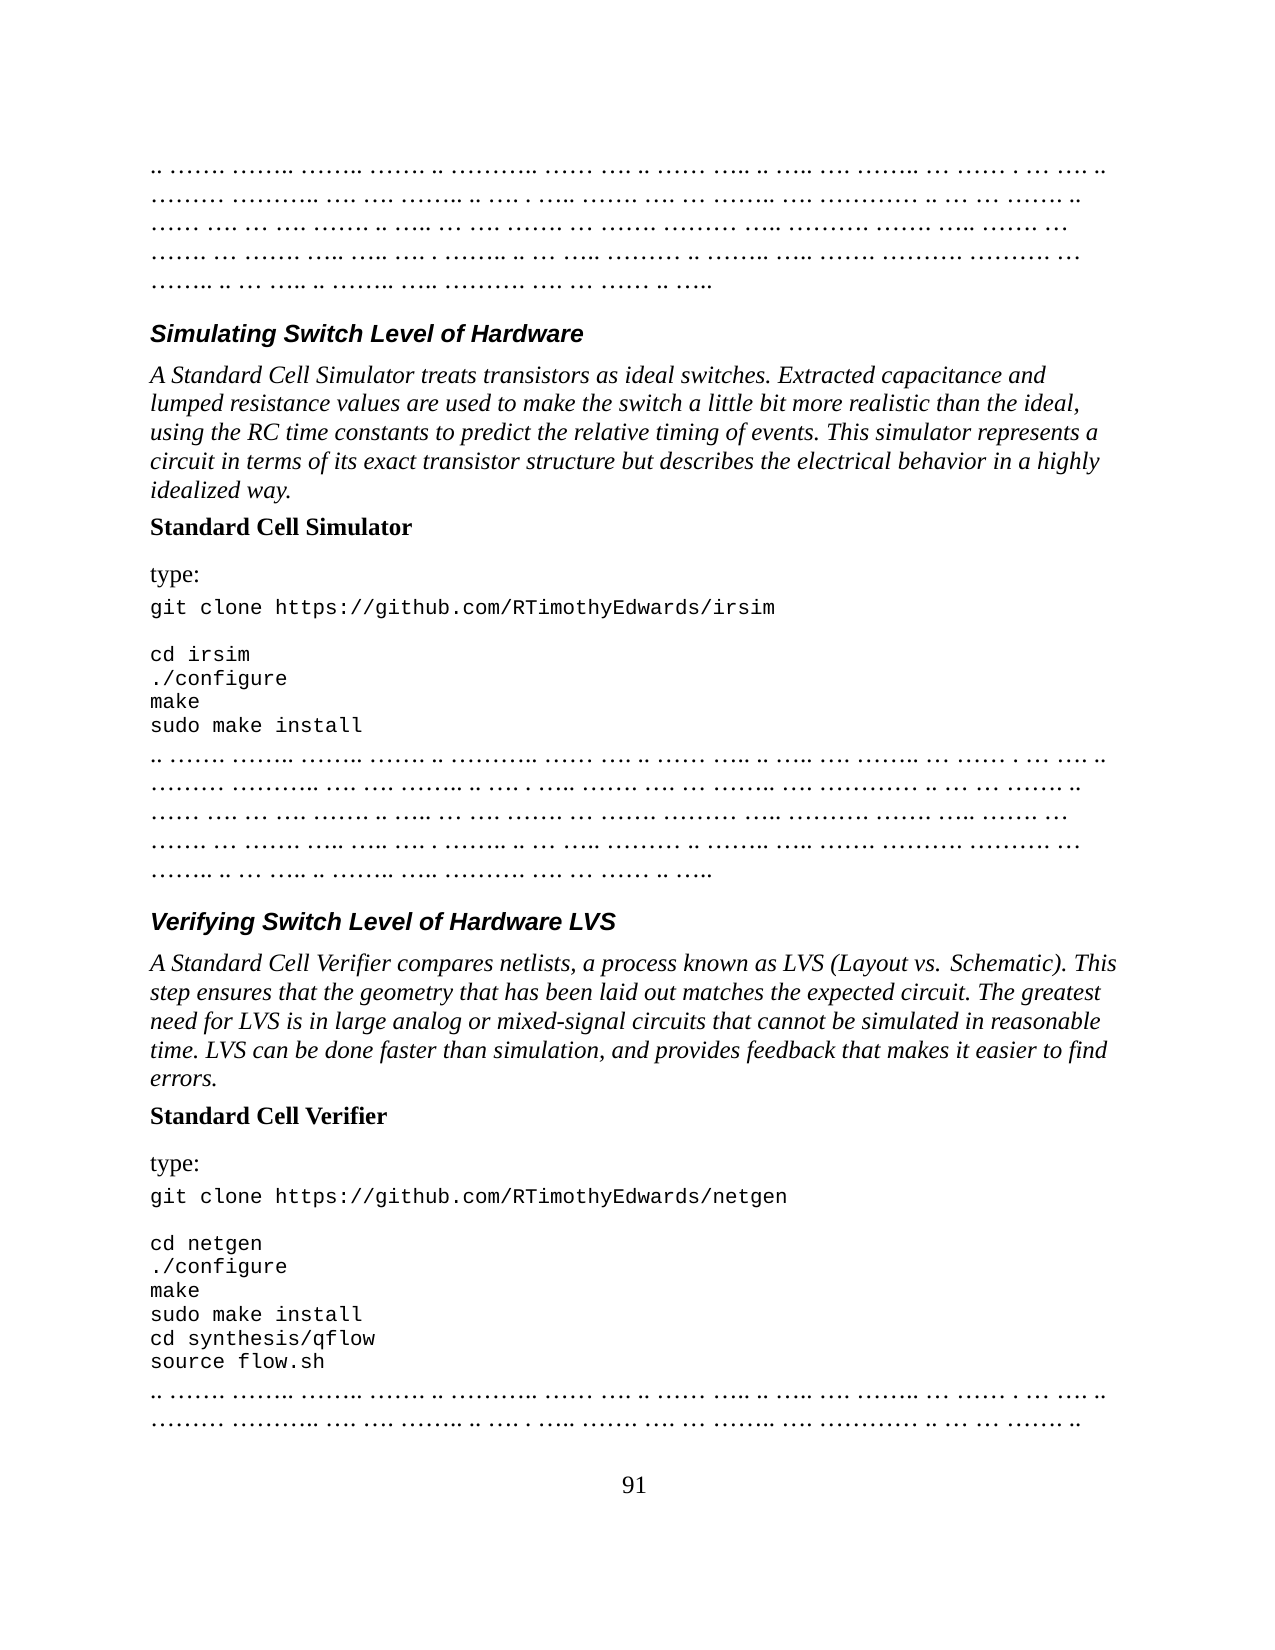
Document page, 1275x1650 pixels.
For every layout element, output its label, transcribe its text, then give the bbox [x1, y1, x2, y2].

text Standard Cell Simulator [150, 512, 1125, 541]
text cd irsim [150, 644, 1125, 668]
text cd synthesis/qflow [150, 1327, 1125, 1351]
text make [150, 691, 1125, 715]
text make [150, 1280, 1125, 1304]
text cd netgen [150, 1233, 1125, 1257]
subtitle Verifying Switch Level of Hardware LVS [150, 907, 1125, 936]
text A Standard Cell Simulator treats transistors as ideal switches. Extracted capacitance and lumped resistance values are used to make the switch a little bit more realistic than the ideal, using the RC time constants to predict the relative timing of events. This simulator represents a circuit in terms of its exact transistor structure but describes the electrical behavior in a highly idealized way. [150, 360, 1125, 503]
text A Standard Cell Verifier compares netlists, a process known as LVS (Layout vs. Schematic). This step ensures that the geometry that has been laid out matches the expected circuit. The greatest need for LVS is in large analog or mixed-signal circuits that cannot be simulated in reasonable time. LVS can be done faster than simulation, and provides feedback that makes it easier to find errors. [150, 948, 1125, 1092]
text .. ……. …….. …….. ……. .. ……….. …… …. .. …… ….. .. ….. …. …….. … …… . … …. .. ……… ……….. …. …. …….. .. …. . ….. ……. …. … …….. …. ………… .. … … ……. .. [150, 1375, 1125, 1432]
text Standard Cell Verifier [150, 1101, 1125, 1130]
subtitle Simulating Switch Level of Hardware [150, 319, 1125, 347]
text ./configure [150, 668, 1125, 691]
text ./configure [150, 1257, 1125, 1280]
text sudo make install [150, 715, 1125, 739]
text .. ……. …….. …….. ……. .. ……….. …… …. .. …… ….. .. ….. …. …….. … …… . … …. .. ……… ……….. …. …. …….. .. …. . ….. ……. …. … …….. …. ………… .. … … ……. .. …… …. … …. ……. .. ….. … …. ……. … ……. ……… ….. ………. ……. ….. ……. … ……. … ……. ….. ….. …. . …….. .. … ….. ……… .. …….. ….. ……. ………. ………. … …….. .. … ….. .. …….. ….. ………. …. … …… .. ….. [150, 150, 1125, 294]
text git clone https://github.com/RTimothyEdwards/irsim [150, 597, 1125, 621]
text source flow.sh [150, 1351, 1125, 1375]
text git clone https://github.com/RTimothyEdwards/netgen [150, 1186, 1125, 1209]
text type: [150, 559, 1125, 588]
text sudo make install [150, 1304, 1125, 1327]
text .. ……. …….. …….. ……. .. ……….. …… …. .. …… ….. .. ….. …. …….. … …… . … …. .. ……… ……….. …. …. …….. .. …. . ….. ……. …. … …….. …. ………… .. … … ……. .. …… …. … …. ……. .. ….. … …. ……. … ……. ……… ….. ………. ……. ….. ……. … ……. … ……. ….. ….. …. . …….. .. … ….. ……… .. …….. ….. ……. ………. ………. … …….. .. … ….. .. …….. ….. ………. …. … …… .. ….. [150, 739, 1125, 882]
text type: [150, 1148, 1125, 1177]
